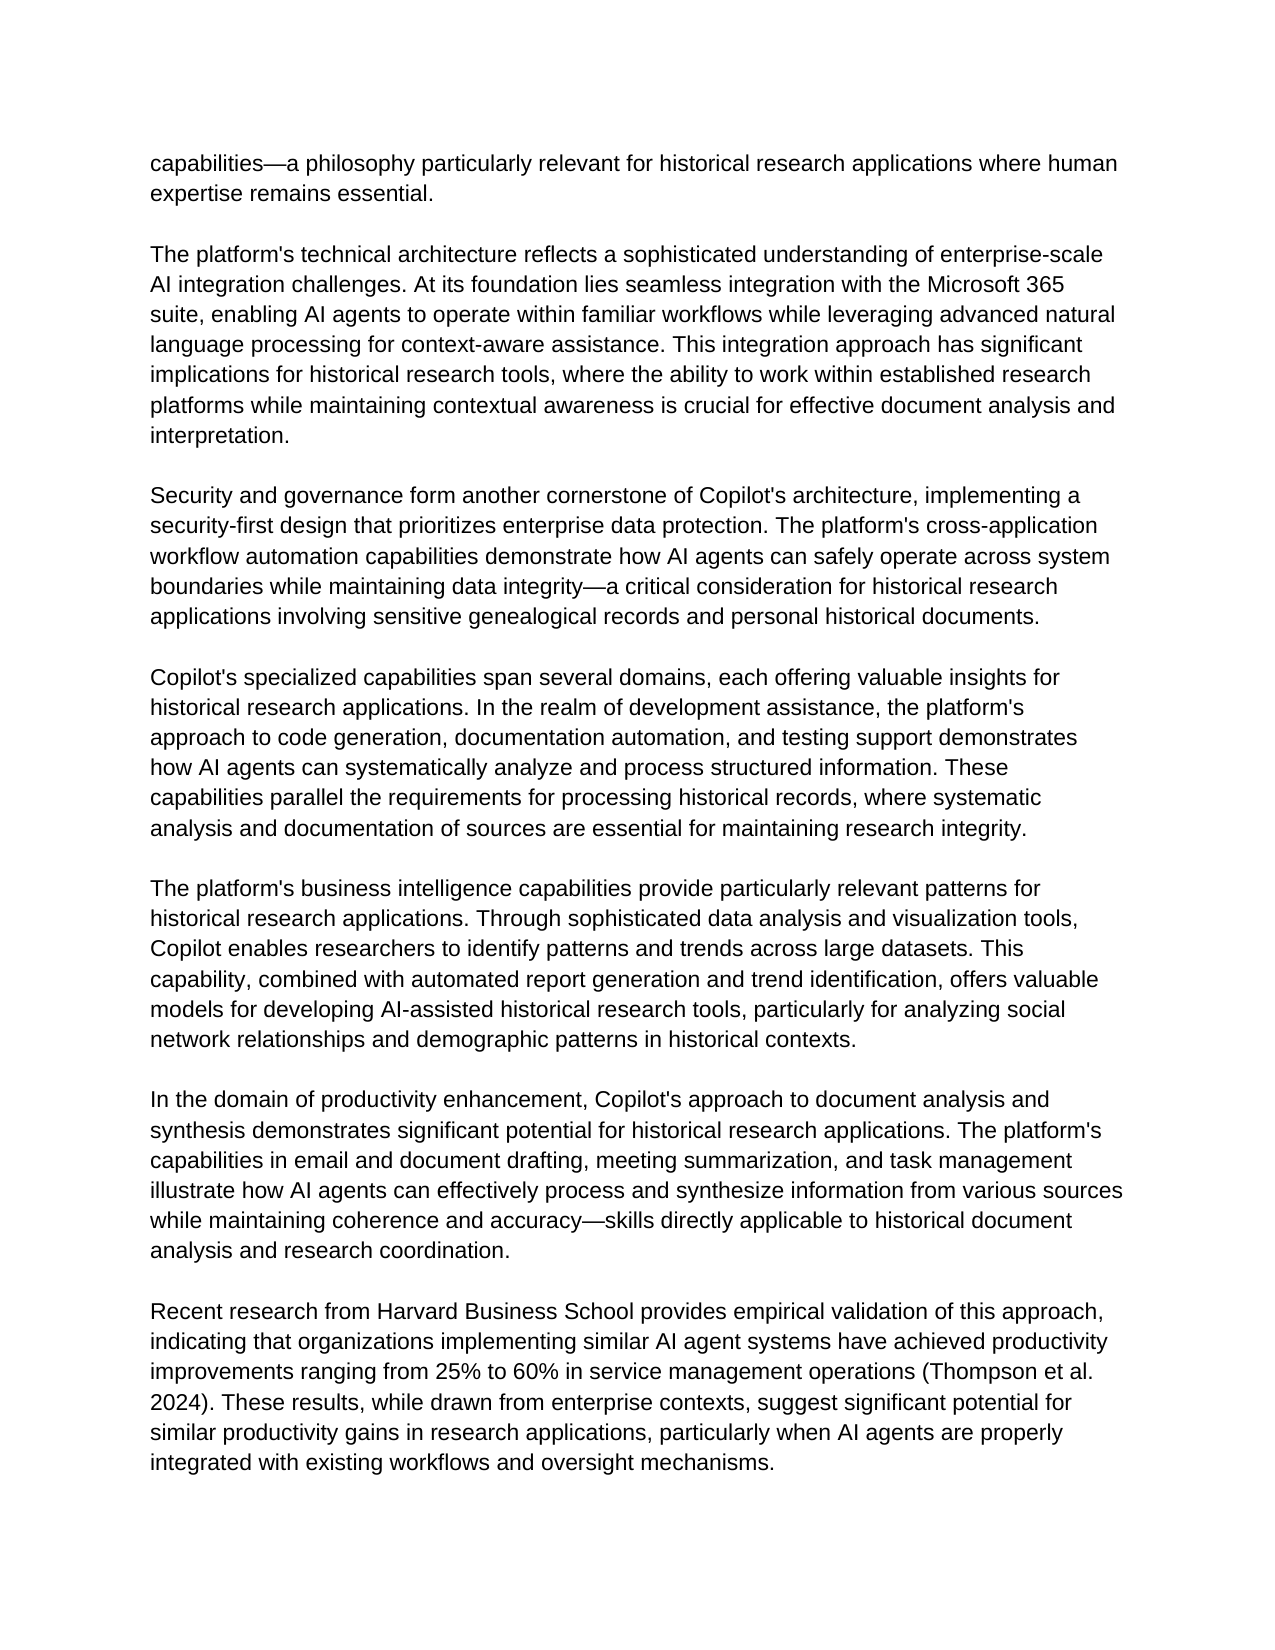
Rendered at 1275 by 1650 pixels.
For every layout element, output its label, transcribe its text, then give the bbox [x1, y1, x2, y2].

text Security and governance form another cornerstone of Copilot's architecture, implementing a security-first design that prioritizes enterprise data protection. The platform's cross-application workflow automation capabilities demonstrate how AI agents can safely operate across system boundaries while maintaining data integrity—a critical consideration for historical research applications involving sensitive genealogical records and personal historical documents. [150, 482, 1125, 629]
text capabilities—a philosophy particularly relevant for historical research applications where human expertise remains essential. [150, 150, 1125, 207]
text The platform's technical architecture reflects a sophisticated understanding of enterprise-scale AI integration challenges. At its foundation lies seamless integration with the Microsoft 365 suite, enabling AI agents to operate within familiar workflows while leveraging advanced natural language processing for context-aware assistance. This integration approach has significant implications for historical research tools, where the ability to work within established research platforms while maintaining contextual awareness is crucial for effective document analysis and interpretation. [150, 241, 1125, 448]
text The platform's business intelligence capabilities provide particularly relevant patterns for historical research applications. Through sophisticated data analysis and visualization tools, Copilot enables researchers to identify patterns and trends across large datasets. This capability, combined with automated report generation and trend identification, offers valuable models for developing AI-assisted historical research tools, particularly for analyzing social network relationships and demographic patterns in historical contexts. [150, 875, 1125, 1052]
text Copilot's specialized capabilities span several domains, each offering valuable insights for historical research applications. In the realm of development assistance, the platform's approach to code generation, documentation automation, and testing support demonstrates how AI agents can systematically analyze and process structured information. These capabilities parallel the requirements for processing historical records, where systematic analysis and documentation of sources are essential for maintaining research integrity. [150, 663, 1125, 841]
text Recent research from Harvard Business School provides empirical validation of this approach, indicating that organizations implementing similar AI agent systems have achieved productivity improvements ranging from 25% to 60% in service management operations (Thompson et al. 2024). These results, while drawn from enterprise contexts, suggest significant potential for similar productivity gains in research applications, particularly when AI agents are properly integrated with existing workflows and oversight mechanisms. [150, 1298, 1125, 1475]
text In the domain of productivity enhancement, Copilot's approach to document analysis and synthesis demonstrates significant potential for historical research applications. The platform's capabilities in email and document drafting, meeting summarization, and task management illustrate how AI agents can effectively process and synthesize information from various sources while maintaining coherence and accuracy—skills directly applicable to historical document analysis and research coordination. [150, 1086, 1125, 1264]
